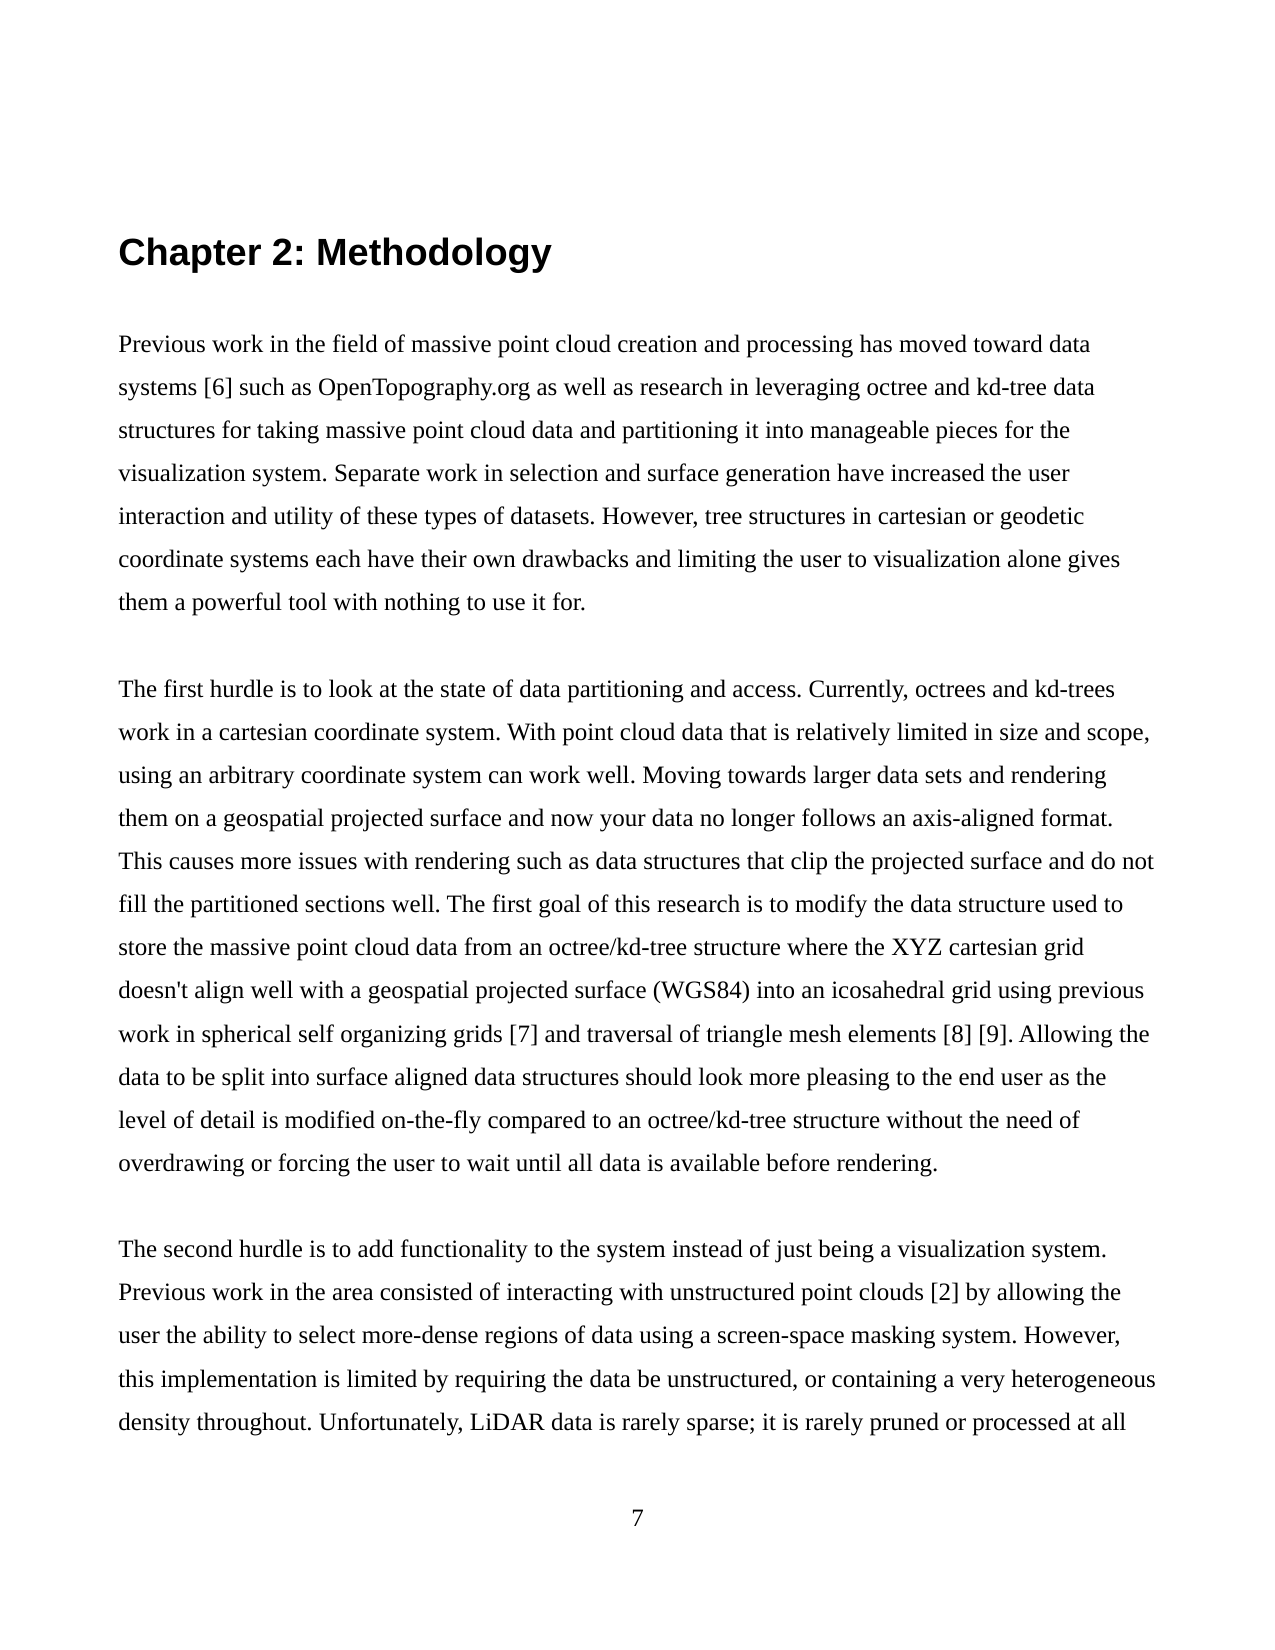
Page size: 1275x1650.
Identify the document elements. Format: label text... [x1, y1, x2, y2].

text The first hurdle is to look at the state of data partitioning and access. Currently, octrees and kd-trees work in a cartesian coordinate system. With point cloud data that is relatively limited in size and scope, using an arbitrary coordinate system can work well. Moving towards larger data sets and rendering them on a geospatial projected surface and now your data no longer follows an axis-aligned format. This causes more issues with rendering such as data structures that clip the projected surface and do not fill the partitioned sections well. The first goal of this research is to modify the data structure used to store the massive point cloud data from an octree/kd-tree structure where the XYZ cartesian grid doesn't align well with a geospatial projected surface (WGS84) into an icosahedral grid using previous work in spherical self organizing grids [7] and traversal of triangle mesh elements [8] [9]. Allowing the data to be split into surface aligned data structures should look more pleasing to the end user as the level of detail is modified on-the-fly compared to an octree/kd-tree structure without the need of overdrawing or forcing the user to wait until all data is available before rendering. [118, 674, 1157, 1177]
text The second hurdle is to add functionality to the system instead of just being a visualization system. Previous work in the area consisted of interacting with unstructured point clouds [2] by allowing the user the ability to select more-dense regions of data using a screen-space masking system. However, this implementation is limited by requiring the data be unstructured, or containing a very heterogeneous density throughout. Unfortunately, LiDAR data is rarely sparse; it is rarely pruned or processed at all [118, 1234, 1157, 1436]
subtitle Chapter 2: Methodology [118, 229, 1157, 273]
text Previous work in the field of massive point cloud creation and processing has moved toward data systems [6] such as OpenTopography.org as well as research in leveraging octree and kd-tree data structures for taking massive point cloud data and partitioning it into manageable pieces for the visualization system. Separate work in selection and surface generation have increased the user interaction and utility of these types of datasets. However, tree structures in cartesian or geodetic coordinate systems each have their own drawbacks and limiting the user to visualization alone gives them a powerful tool with nothing to use it for. [118, 329, 1157, 616]
